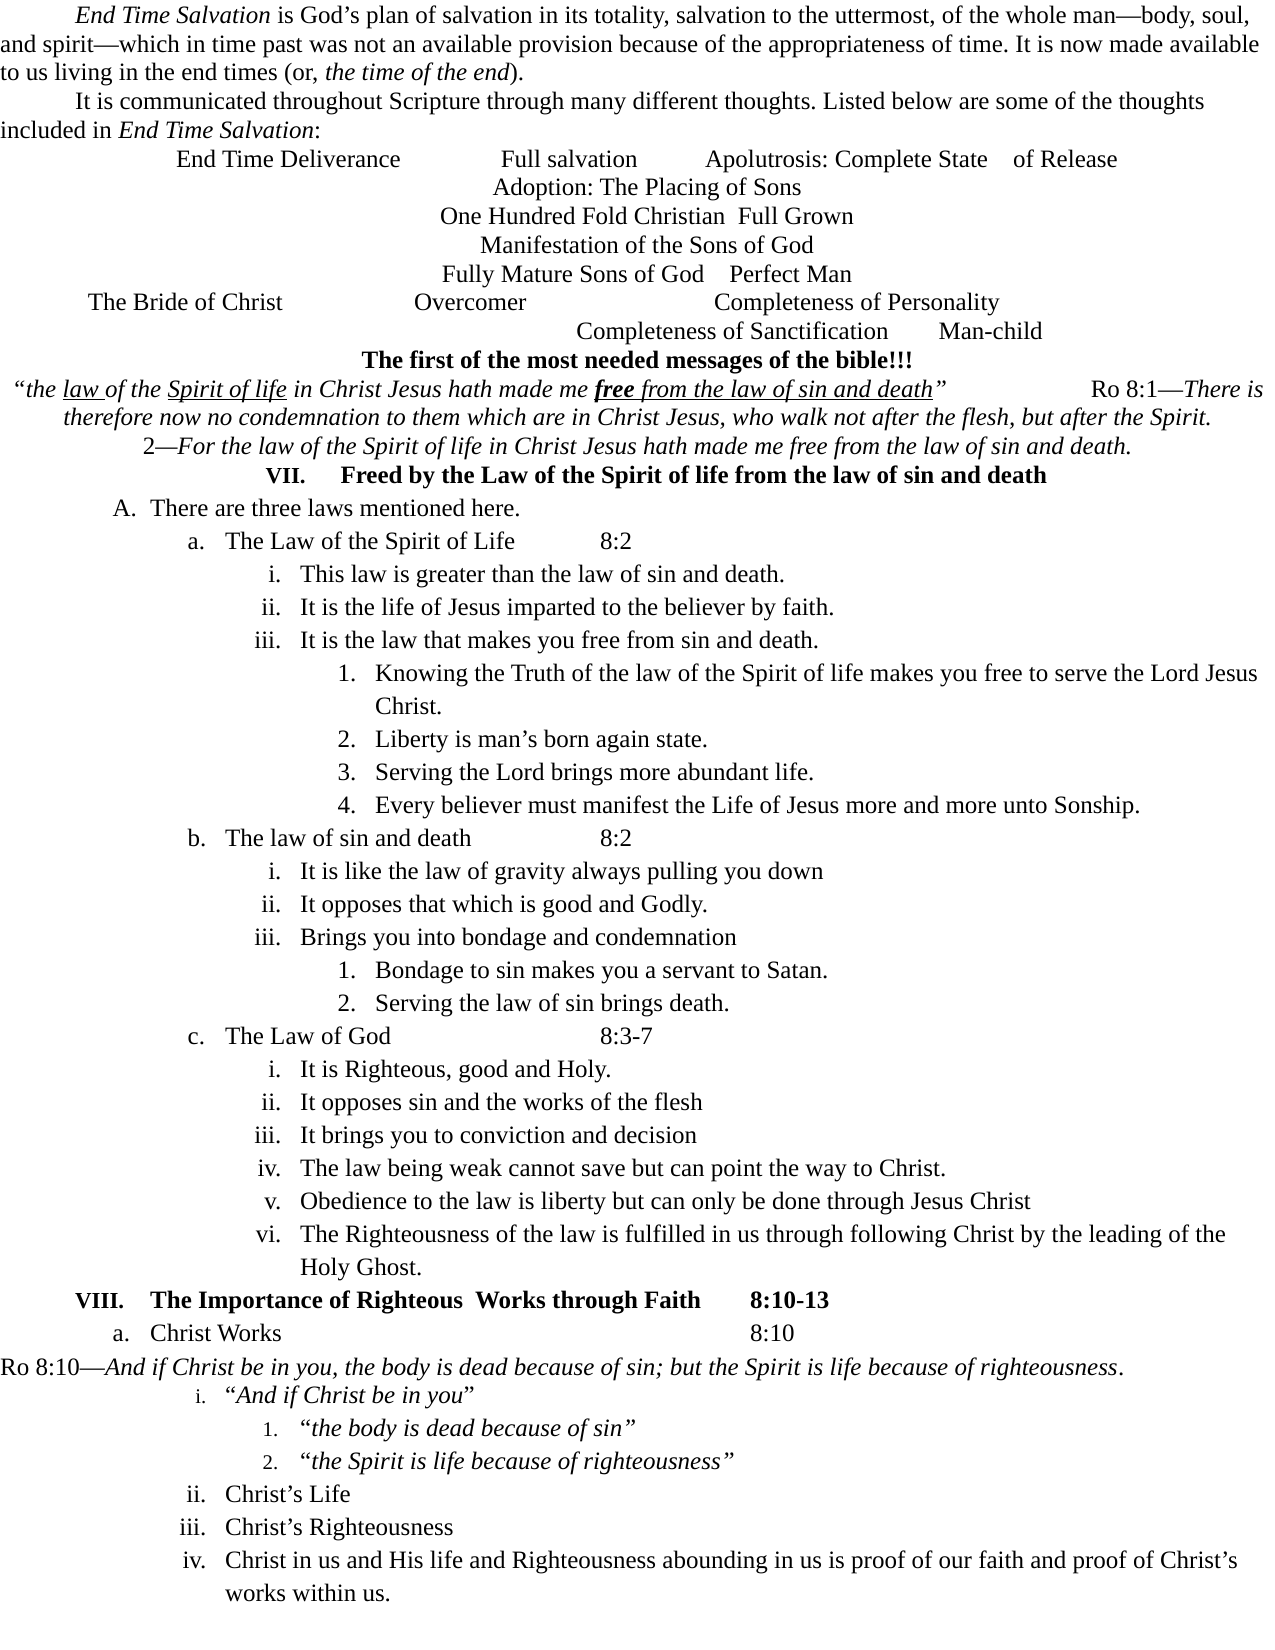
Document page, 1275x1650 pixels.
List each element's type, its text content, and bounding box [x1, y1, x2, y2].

list Every believer must manifest the Life of Jesus more and more unto Sonship. [337, 790, 1275, 819]
text “the law of the Spirit of life in Christ Jesus hath made me free from the law of sin and death” Ro 8:1—There is therefore now no condemnation to them which are in Christ Jesus, who walk not after the flesh, but after the Spirit. 2—For the law of the Spirit of life in Christ Jesus hath made me free from the law of sin and death. [0, 374, 1275, 460]
list It brings you to conviction and decision [281, 1120, 1275, 1149]
list Christ in us and His life and Righteousness abounding in us is proof of our faith and proof of Christ’s works within us. [206, 1545, 1275, 1607]
list It is the law that makes you free from sin and death. [281, 625, 1275, 654]
list Serving the law of sin brings death. [337, 988, 1275, 1017]
list Bondage to sin makes you a servant to Satan. [337, 955, 1275, 984]
list It is Righteous, good and Holy. [281, 1054, 1275, 1083]
list Christ’s Life [206, 1479, 1275, 1508]
list The Law of God 8:3-7 [187, 1021, 1275, 1050]
list It opposes sin and the works of the flesh [281, 1087, 1275, 1116]
list It is like the law of gravity always pulling you down [281, 856, 1275, 885]
list There are three laws mentioned here. [112, 493, 1275, 522]
text End Time Salvation is God’s plan of salvation in its totality, salvation to the uttermost, of the whole man—body, soul, and spirit—which in time past was not an available provision because of the appropriateness of time. It is now made available to us living in the end times (or, the time of the end). [0, 0, 1275, 86]
list “And if Christ be in you” [206, 1380, 1275, 1409]
text Adoption: The Placing of Sons [19, 172, 1275, 201]
list Serving the Lord brings more abundant life. [337, 757, 1275, 786]
text The first of the most needed messages of the bible!!! [0, 345, 1275, 374]
list Liberty is man’s born again state. [337, 724, 1275, 753]
list The law of sin and death 8:2 [187, 823, 1275, 852]
list “the body is dead because of sin” [262, 1413, 1275, 1442]
list The Law of the Spirit of Life 8:2 [187, 526, 1275, 555]
text Fully Mature Sons of God Perfect Man [19, 259, 1275, 287]
list The Importance of Righteous Works through Faith 8:10-13 [75, 1286, 1275, 1314]
text Ro 8:10—And if Christ be in you, the body is dead because of sin; but the Spirit is life because of righteousness. [0, 1352, 1275, 1380]
list It opposes that which is good and Godly. [281, 889, 1275, 918]
list It is the life of Jesus imparted to the believer by faith. [281, 592, 1275, 621]
text End Time Deliverance Full salvation Apolutrosis: Complete State of Release [19, 144, 1275, 172]
text It is communicated throughout Scripture through many different thoughts. Listed below are some of the thoughts included in End Time Salvation: [0, 86, 1275, 144]
list This law is greater than the law of sin and death. [281, 559, 1275, 588]
list Obedience to the law is liberty but can only be done through Jesus Christ [281, 1186, 1275, 1215]
text Completeness of Sanctification Man-child [0, 316, 1275, 345]
list Freed by the Law of the Spirit of life from the law of sin and death [37, 460, 1275, 489]
list The Righteousness of the law is fulfilled in us through following Christ by the leading of the Holy Ghost. [281, 1219, 1275, 1281]
text The Bride of Christ Overcomer Completeness of Personality [0, 287, 1275, 316]
list Brings you into bondage and condemnation [281, 922, 1275, 951]
list “the Spirit is life because of righteousness” [262, 1446, 1275, 1475]
list Christ Works 8:10 [112, 1318, 1275, 1347]
list Knowing the Truth of the law of the Spirit of life makes you free to serve the Lord Jesus Christ. [337, 658, 1275, 720]
list Christ’s Righteousness [206, 1512, 1275, 1541]
list The law being weak cannot save but can point the way to Christ. [281, 1153, 1275, 1182]
text One Hundred Fold Christian Full Grown Manifestation of the Sons of God [19, 201, 1275, 259]
